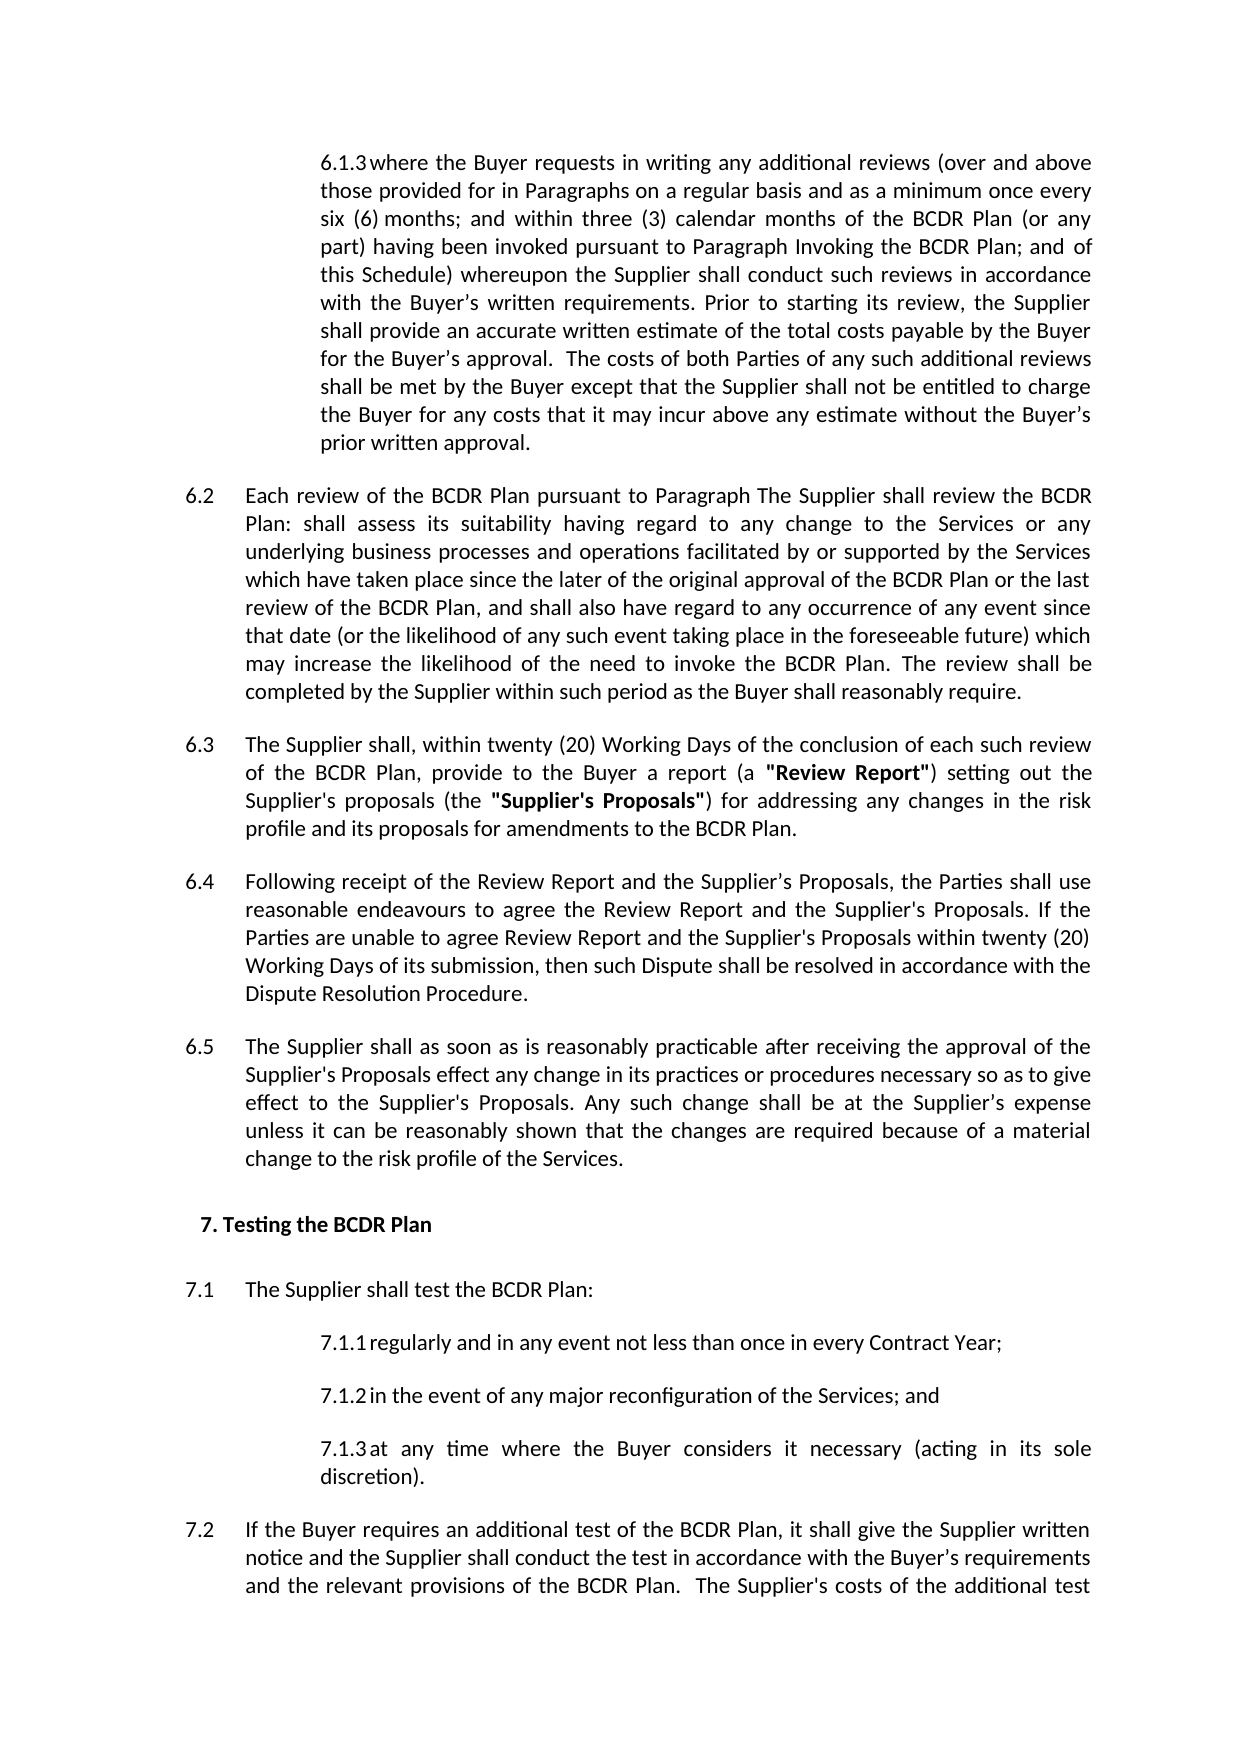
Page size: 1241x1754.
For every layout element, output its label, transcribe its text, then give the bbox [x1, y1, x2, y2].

list The Supplier shall test the BCDR Plan: [185, 1275, 1092, 1303]
list If the Buyer requires an additional test of the BCDR Plan, it shall give the Supplier written notice and the Supplier shall conduct the test in accordance with the Buyer’s requirements and the relevant provisions of the BCDR Plan. The Supplier's costs of the additional test [185, 1516, 1092, 1599]
list The Supplier shall, within twenty (20) Working Days of the conclusion of each such review of the BCDR Plan, provide to the Buyer a report (a "Review Report") setting out the Supplier's proposals (the "Supplier's Proposals") for addressing any changes in the risk profile and its proposals for amendments to the BCDR Plan. [185, 730, 1092, 842]
subtitle Testing the BCDR Plan [200, 1210, 1092, 1238]
list at any time where the Buyer considers it necessary (acting in its sole discretion). [320, 1434, 1092, 1491]
list Following receipt of the Review Report and the Supplier’s Proposals, the Parties shall use reasonable endeavours to agree the Review Report and the Supplier's Proposals. If the Parties are unable to agree Review Report and the Supplier's Proposals within twenty (20) Working Days of its submission, then such Dispute shall be resolved in accordance with the Dispute Resolution Procedure. [185, 867, 1092, 1007]
list The Supplier shall as soon as is reasonably practicable after receiving the approval of the Supplier's Proposals effect any change in its practices or procedures necessary so as to give effect to the Supplier's Proposals. Any such change shall be at the Supplier’s expense unless it can be reasonably shown that the changes are required because of a material change to the risk profile of the Services. [185, 1032, 1092, 1172]
list in the event of any major reconfiguration of the Services; and [320, 1381, 1092, 1409]
list where the Buyer requests in writing any additional reviews (over and above those provided for in Paragraphs 6.1.1 and 6.1.2 of this Schedule) whereupon the Supplier shall conduct such reviews in accordance with the Buyer’s written requirements. Prior to starting its review, the Supplier shall provide an accurate written estimate of the total costs payable by the Buyer for the Buyer’s approval. The costs of both Parties of any such additional reviews shall be met by the Buyer except that the Supplier shall not be entitled to charge the Buyer for any costs that it may incur above any estimate without the Buyer’s prior written approval. [320, 148, 1092, 456]
list regularly and in any event not less than once in every Contract Year; [320, 1328, 1092, 1356]
list Each review of the BCDR Plan pursuant to Paragraph 6.1 shall assess its suitability having regard to any change to the Services or any underlying business processes and operations facilitated by or supported by the Services which have taken place since the later of the original approval of the BCDR Plan or the last review of the BCDR Plan, and shall also have regard to any occurrence of any event since that date (or the likelihood of any such event taking place in the foreseeable future) which may increase the likelihood of the need to invoke the BCDR Plan. The review shall be completed by the Supplier within such period as the Buyer shall reasonably require. [185, 481, 1092, 705]
